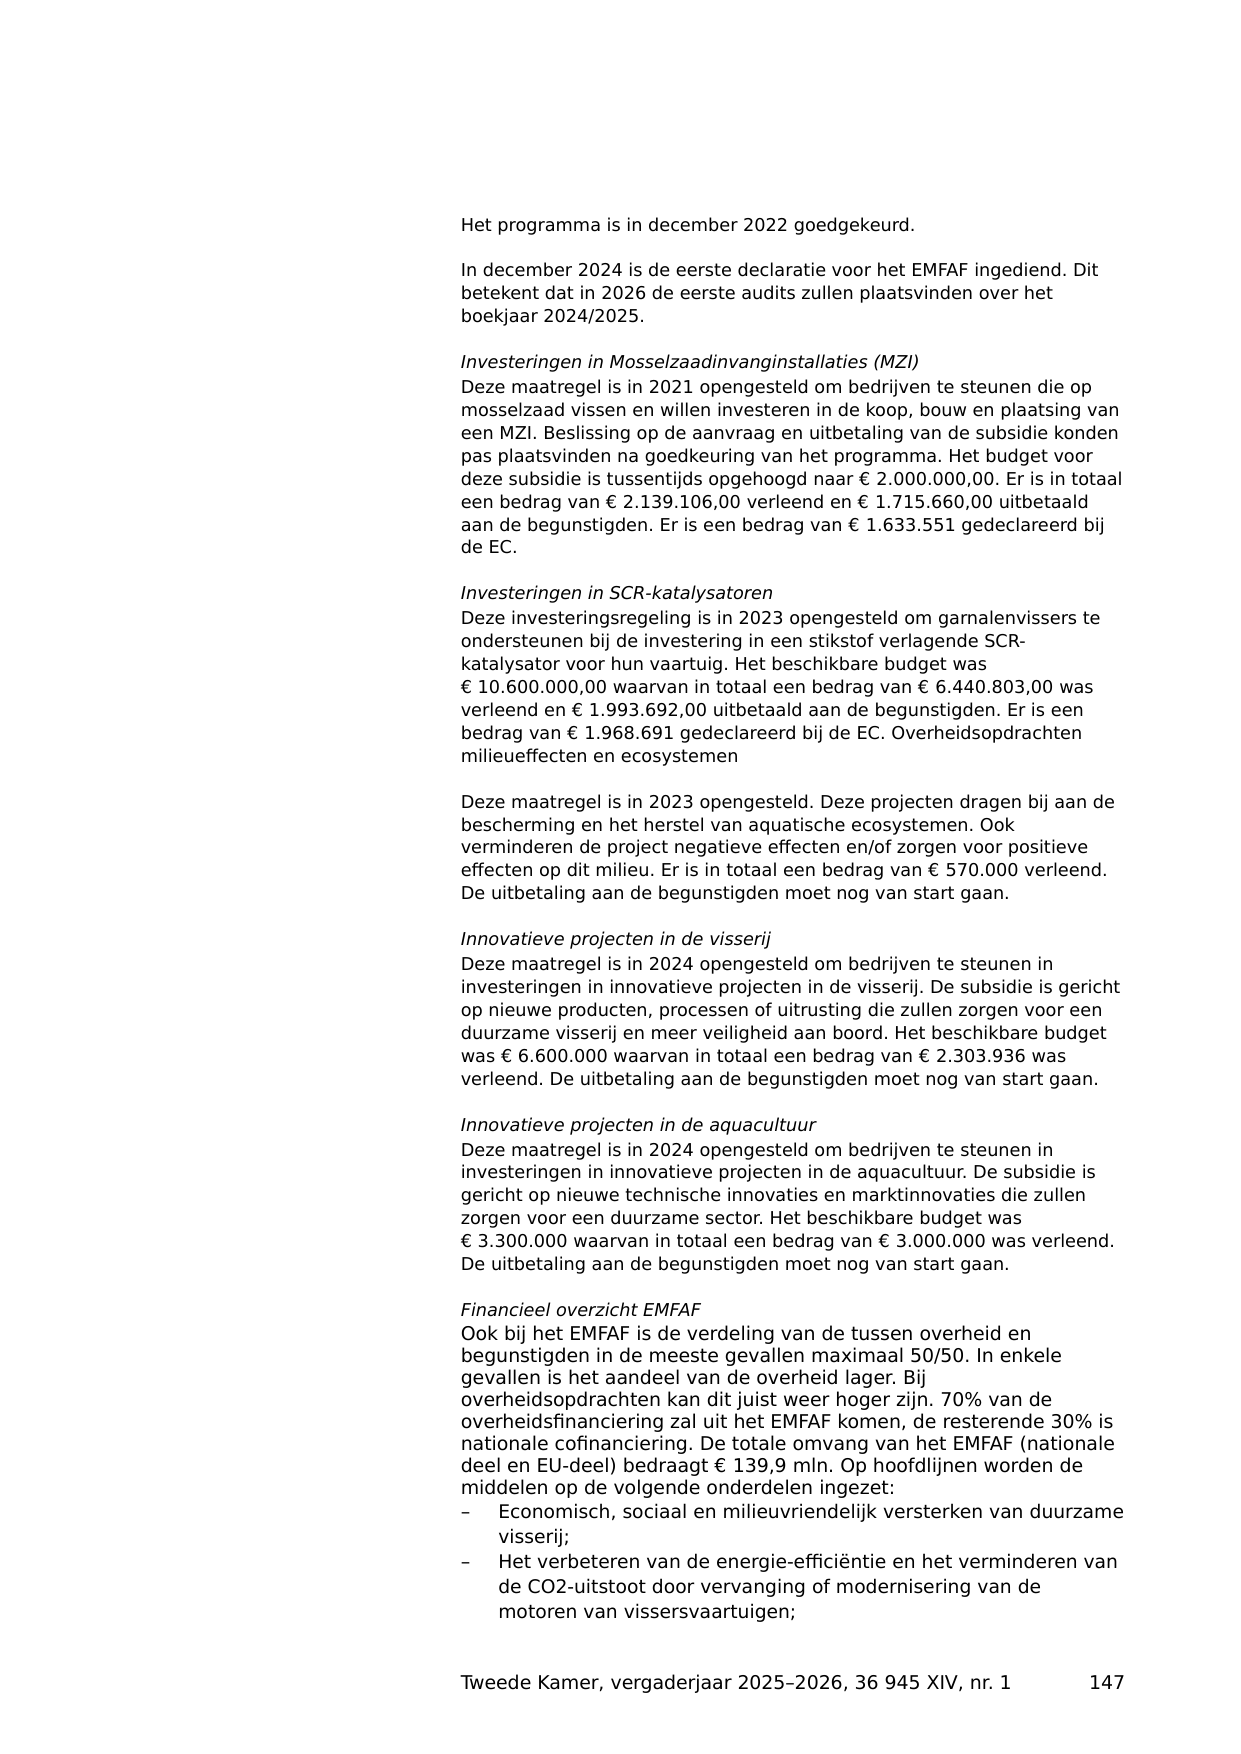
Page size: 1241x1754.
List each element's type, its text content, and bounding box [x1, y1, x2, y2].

text Deze maatregel is in 2021 opengesteld om bedrijven te steunen die op mosselzaad vissen en willen investeren in de koop, bouw en plaatsing van een MZI. Beslissing op de aanvraag en uitbetaling van de subsidie konden pas plaatsvinden na goedkeuring van het programma. Het budget voor deze subsidie is tussentijds opgehoogd naar € 2.000.000,00. Er is in totaal een bedrag van € 2.139.106,00 verleend en € 1.715.660,00 uitbetaald aan de begunstigden. Er is een bedrag van € 1.633.551 gedeclareerd bij de EC. [461, 375, 1125, 558]
text Innovatieve projecten in de visserij [461, 927, 1125, 950]
text Ook bij het EMFAF is de verdeling van de tussen overheid en begunstigden in de meeste gevallen maximaal 50/50. In enkele gevallen is het aandeel van de overheid lager. Bij overheidsopdrachten kan dit juist weer hoger zijn. 70% van de overheidsfinanciering zal uit het EMFAF komen, de resterende 30% is nationale cofinanciering. De totale omvang van het EMFAF (nationale deel en EU-deel) bedraagt € 139,9 mln. Op hoofdlijnen worden de middelen op de volgende onderdelen ingezet: [461, 1323, 1125, 1499]
text Het programma is in december 2022 goedgekeurd. [461, 213, 1125, 236]
text Deze maatregel is in 2024 opengesteld om bedrijven te steunen in investeringen in innovatieve projecten in de aquacultuur. De subsidie is gericht op nieuwe technische innovaties en marktinnovaties die zullen zorgen voor een duurzame sector. Het beschikbare budget was € 3.300.000 waarvan in totaal een bedrag van € 3.000.000 was verleend. De uitbetaling aan de begunstigden moet nog van start gaan. [461, 1138, 1125, 1275]
list Het verbeteren van de energie-efficiëntie en het verminderen van de CO2-uitstoot door vervanging of modernisering van de motoren van vissersvaartuigen; [461, 1549, 1125, 1624]
text Innovatieve projecten in de aquacultuur [461, 1113, 1125, 1136]
list Economisch, sociaal en milieuvriendelijk versterken van duurzame visserij; [461, 1499, 1125, 1549]
text Deze maatregel is in 2023 opengesteld. Deze projecten dragen bij aan de bescherming en het herstel van aquatische ecosystemen. Ook verminderen de project negatieve effecten en/of zorgen voor positieve effecten op dit milieu. Er is in totaal een bedrag van € 570.000 verleend. De uitbetaling aan de begunstigden moet nog van start gaan. [461, 790, 1125, 904]
text Financieel overzicht EMFAF [461, 1298, 1125, 1321]
text Deze maatregel is in 2024 opengesteld om bedrijven te steunen in investeringen in innovatieve projecten in de visserij. De subsidie is gericht op nieuwe producten, processen of uitrusting die zullen zorgen voor een duurzame visserij en meer veiligheid aan boord. Het beschikbare budget was € 6.600.000 waarvan in totaal een bedrag van € 2.303.936 was verleend. De uitbetaling aan de begunstigden moet nog van start gaan. [461, 952, 1125, 1090]
text In december 2024 is de eerste declaratie voor het EMFAF ingediend. Dit betekent dat in 2026 de eerste audits zullen plaatsvinden over het boekjaar 2024/2025. [461, 258, 1125, 327]
text Investeringen in Mosselzaadinvanginstallaties (MZI) [461, 350, 1125, 373]
text Deze investeringsregeling is in 2023 opengesteld om garnalenvissers te ondersteunen bij de investering in een stikstof verlagende SCR-katalysator voor hun vaartuig. Het beschikbare budget was € 10.600.000,00 waarvan in totaal een bedrag van € 6.440.803,00 was verleend en € 1.993.692,00 uitbetaald aan de begunstigden. Er is een bedrag van € 1.968.691 gedeclareerd bij de EC. Overheidsopdrachten milieueffecten en ecosystemen [461, 606, 1125, 767]
text Investeringen in SCR-katalysatoren [461, 581, 1125, 604]
